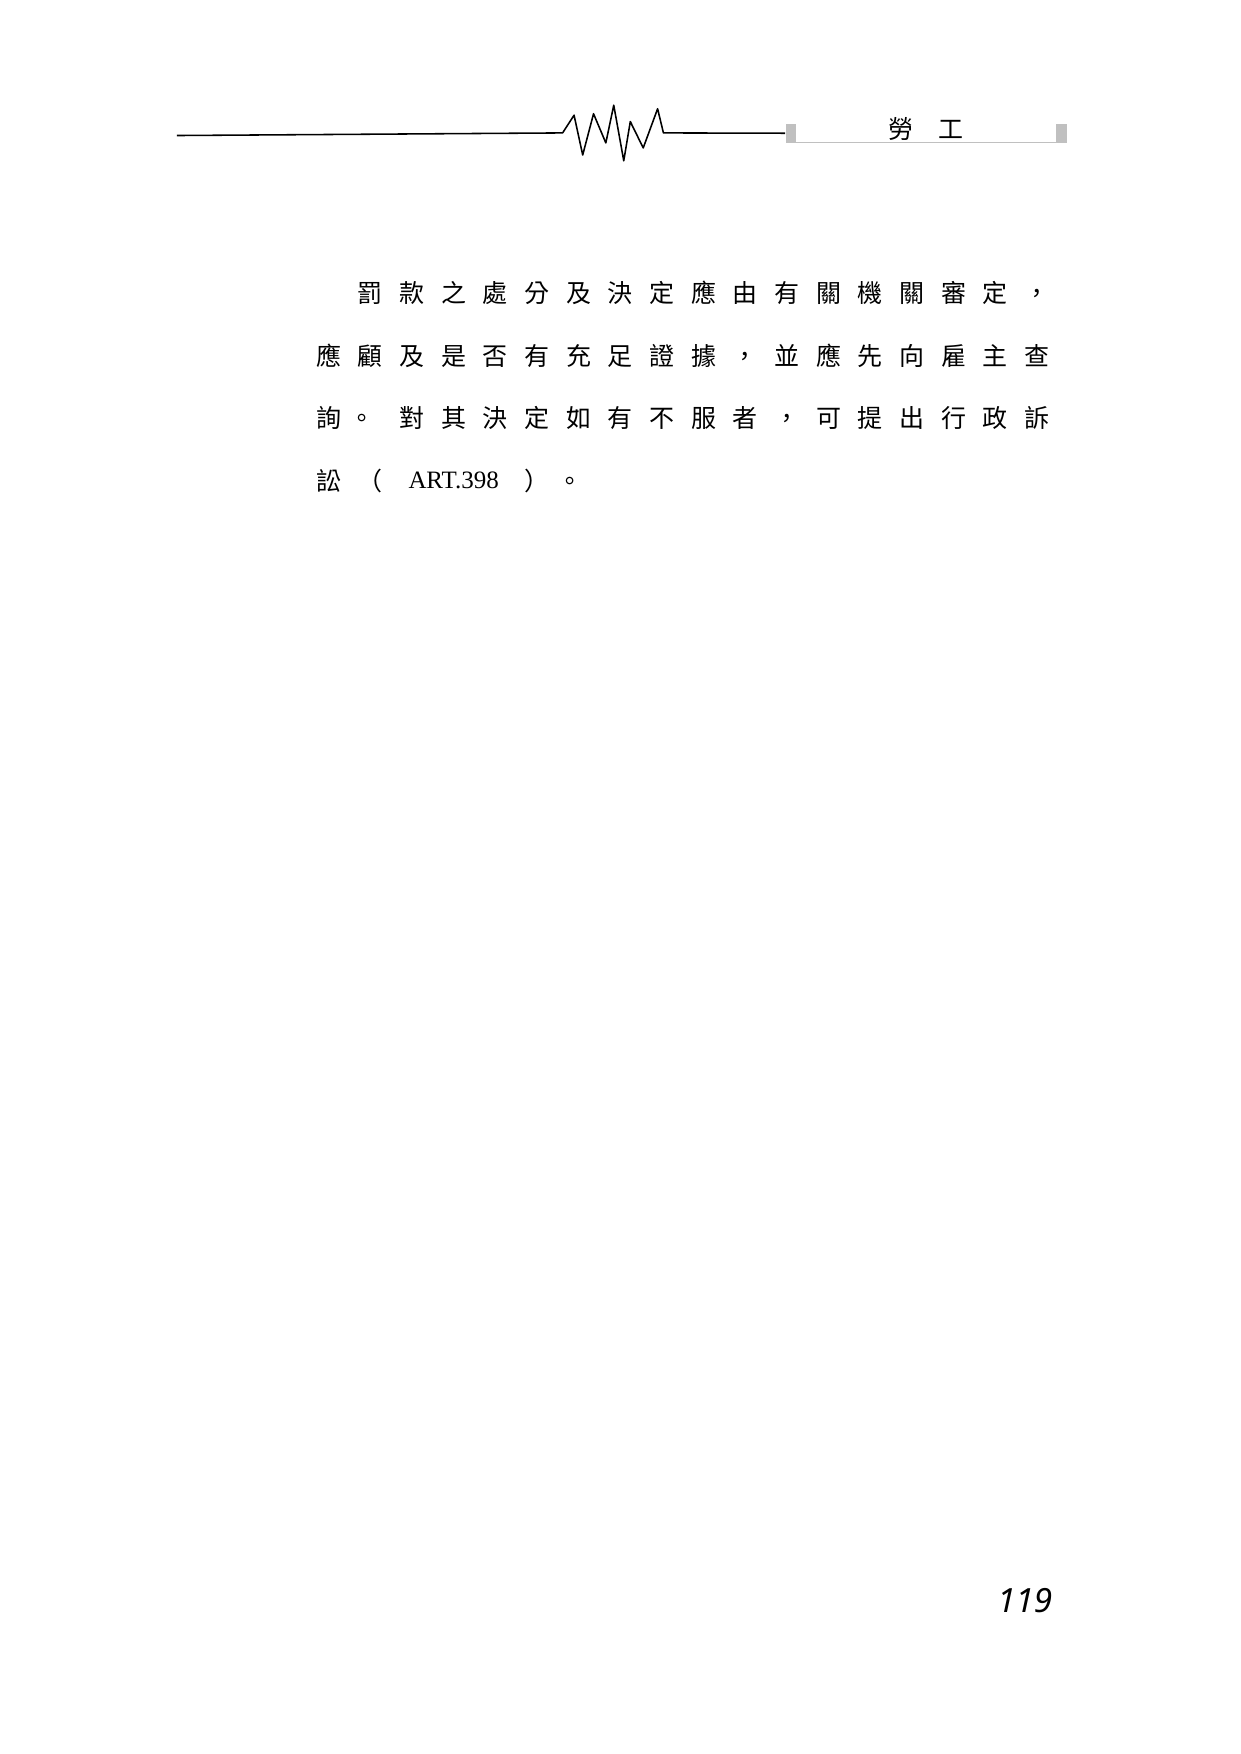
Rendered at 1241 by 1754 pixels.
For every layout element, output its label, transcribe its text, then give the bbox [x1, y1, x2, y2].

text 罰款之處分及決定應由有關機關審定，應顧及是否有充足證據，並應先向雇主查詢。對其決定如有不服者，可提出行政訴訟（ART.398）。 [281, 250, 1058, 500]
